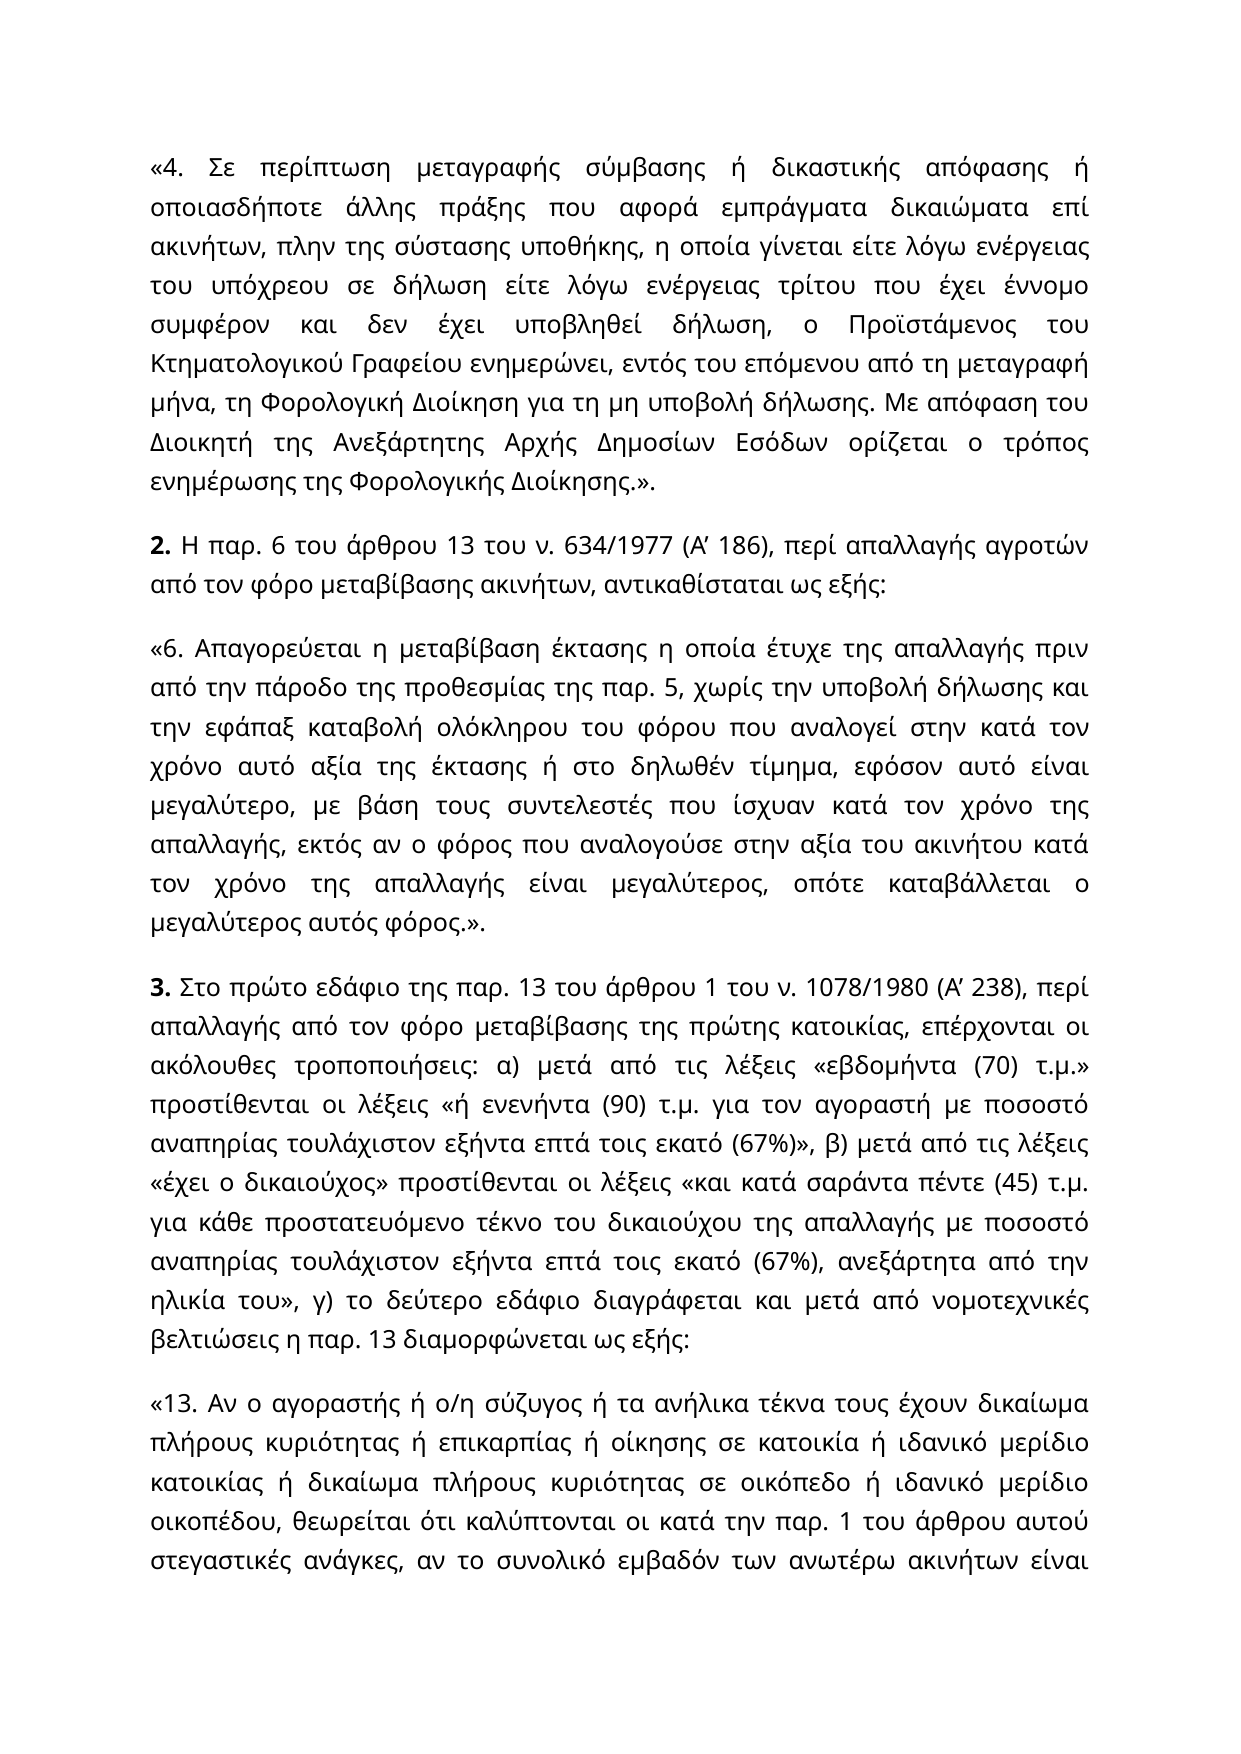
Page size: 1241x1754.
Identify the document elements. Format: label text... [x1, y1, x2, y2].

text 3. Στο πρώτο εδάφιο της παρ. 13 του άρθρου 1 του ν. 1078/1980 (Α’ 238), περί απαλλαγής από τον φόρο μεταβίβασης της πρώτης κατοικίας, επέρχονται οι ακόλουθες τροποποιήσεις: α) μετά από τις λέξεις «εβδομήντα (70) τ.μ.» προστίθενται οι λέξεις «ή ενενήντα (90) τ.μ. για τον αγοραστή με ποσοστό αναπηρίας τουλάχιστον εξήντα επτά τοις εκατό (67%)», β) μετά από τις λέξεις «έχει ο δικαιούχος» προστίθενται οι λέξεις «και κατά σαράντα πέντε (45) τ.μ. για κάθε προστατευόμενο τέκνο του δικαιούχου της απαλλαγής με ποσοστό αναπηρίας τουλάχιστον εξήντα επτά τοις εκατό (67%), ανεξάρτητα από την ηλικία του», γ) το δεύτερο εδάφιο διαγράφεται και μετά από νομοτεχνικές βελτιώσεις η παρ. 13 διαμορφώνεται ως εξής: [150, 969, 1090, 1356]
text 2. Η παρ. 6 του άρθρου 13 του ν. 634/1977 (Α’ 186), περί απαλλαγής αγροτών από τον φόρο μεταβίβασης ακινήτων, αντικαθίσταται ως εξής: [150, 527, 1090, 601]
text «4. Σε περίπτωση μεταγραφής σύμβασης ή δικαστικής απόφασης ή οποιασδήποτε άλλης πράξης που αφορά εμπράγματα δικαιώματα επί ακινήτων, πλην της σύστασης υποθήκης, η οποία γίνεται είτε λόγω ενέργειας του υπόχρεου σε δήλωση είτε λόγω ενέργειας τρίτου που έχει έννομο συμφέρον και δεν έχει υποβληθεί δήλωση, ο Προϊστάμενος του Κτηματολογικού Γραφείου ενημερώνει, εντός του επόμενου από τη μεταγραφή μήνα, τη Φορολογική Διοίκηση για τη μη υποβολή δήλωσης. Με απόφαση του Διοικητή της Ανεξάρτητης Αρχής Δημοσίων Εσόδων ορίζεται ο τρόπος ενημέρωσης της Φορολογικής Διοίκησης.». [150, 150, 1090, 497]
text «13. Αν ο αγοραστής ή ο/η σύζυγος ή τα ανήλικα τέκνα τους έχουν δικαίωμα πλήρους κυριότητας ή επικαρπίας ή οίκησης σε κατοικία ή ιδανικό μερίδιο κατοικίας ή δικαίωμα πλήρους κυριότητας σε οικόπεδο ή ιδανικό μερίδιο οικοπέδου, θεωρείται ότι καλύπτονται οι κατά την παρ. 1 του άρθρου αυτού στεγαστικές ανάγκες, αν το συνολικό εμβαδόν των ανωτέρω ακινήτων είναι [150, 1386, 1090, 1577]
text «6. Απαγορεύεται η μεταβίβαση έκτασης η οποία έτυχε της απαλλαγής πριν από την πάροδο της προθεσμίας της παρ. 5, χωρίς την υποβολή δήλωσης και την εφάπαξ καταβολή ολόκληρου του φόρου που αναλογεί στην κατά τον χρόνο αυτό αξία της έκτασης ή στο δηλωθέν τίμημα, εφόσον αυτό είναι μεγαλύτερο, με βάση τους συντελεστές που ίσχυαν κατά τον χρόνο της απαλλαγής, εκτός αν ο φόρος που αναλογούσε στην αξία του ακινήτου κατά τον χρόνο της απαλλαγής είναι μεγαλύτερος, οπότε καταβάλλεται ο μεγαλύτερος αυτός φόρος.». [150, 631, 1090, 939]
